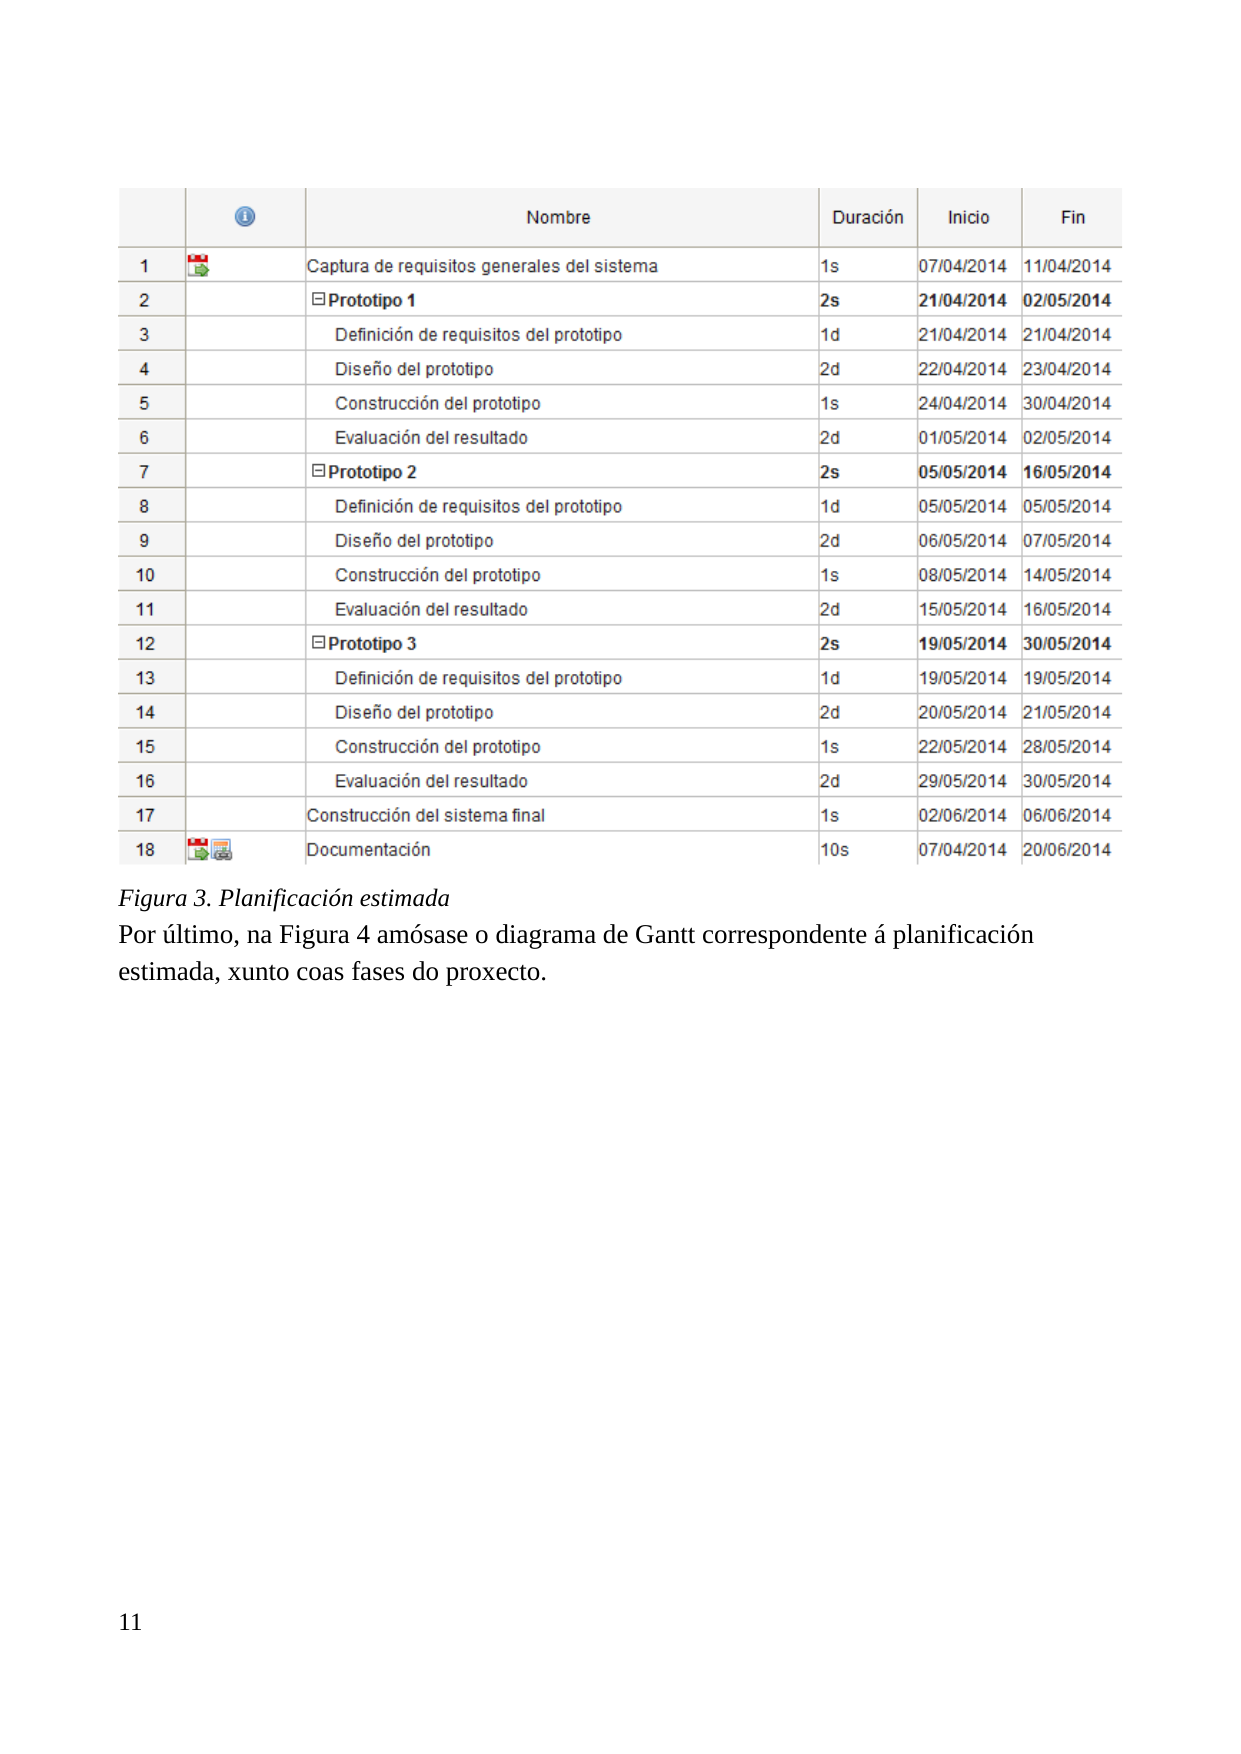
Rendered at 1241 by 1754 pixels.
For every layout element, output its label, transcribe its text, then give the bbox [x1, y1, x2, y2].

text Figura 3. Planificación estimada [118, 869, 1122, 912]
text Por último, na Figura 4 amósase o diagrama de Gantt correspondente á planificación estimada, xunto coas fases do proxecto. [118, 912, 1122, 986]
text [118, 176, 1122, 188]
picture [118, 188, 1123, 869]
